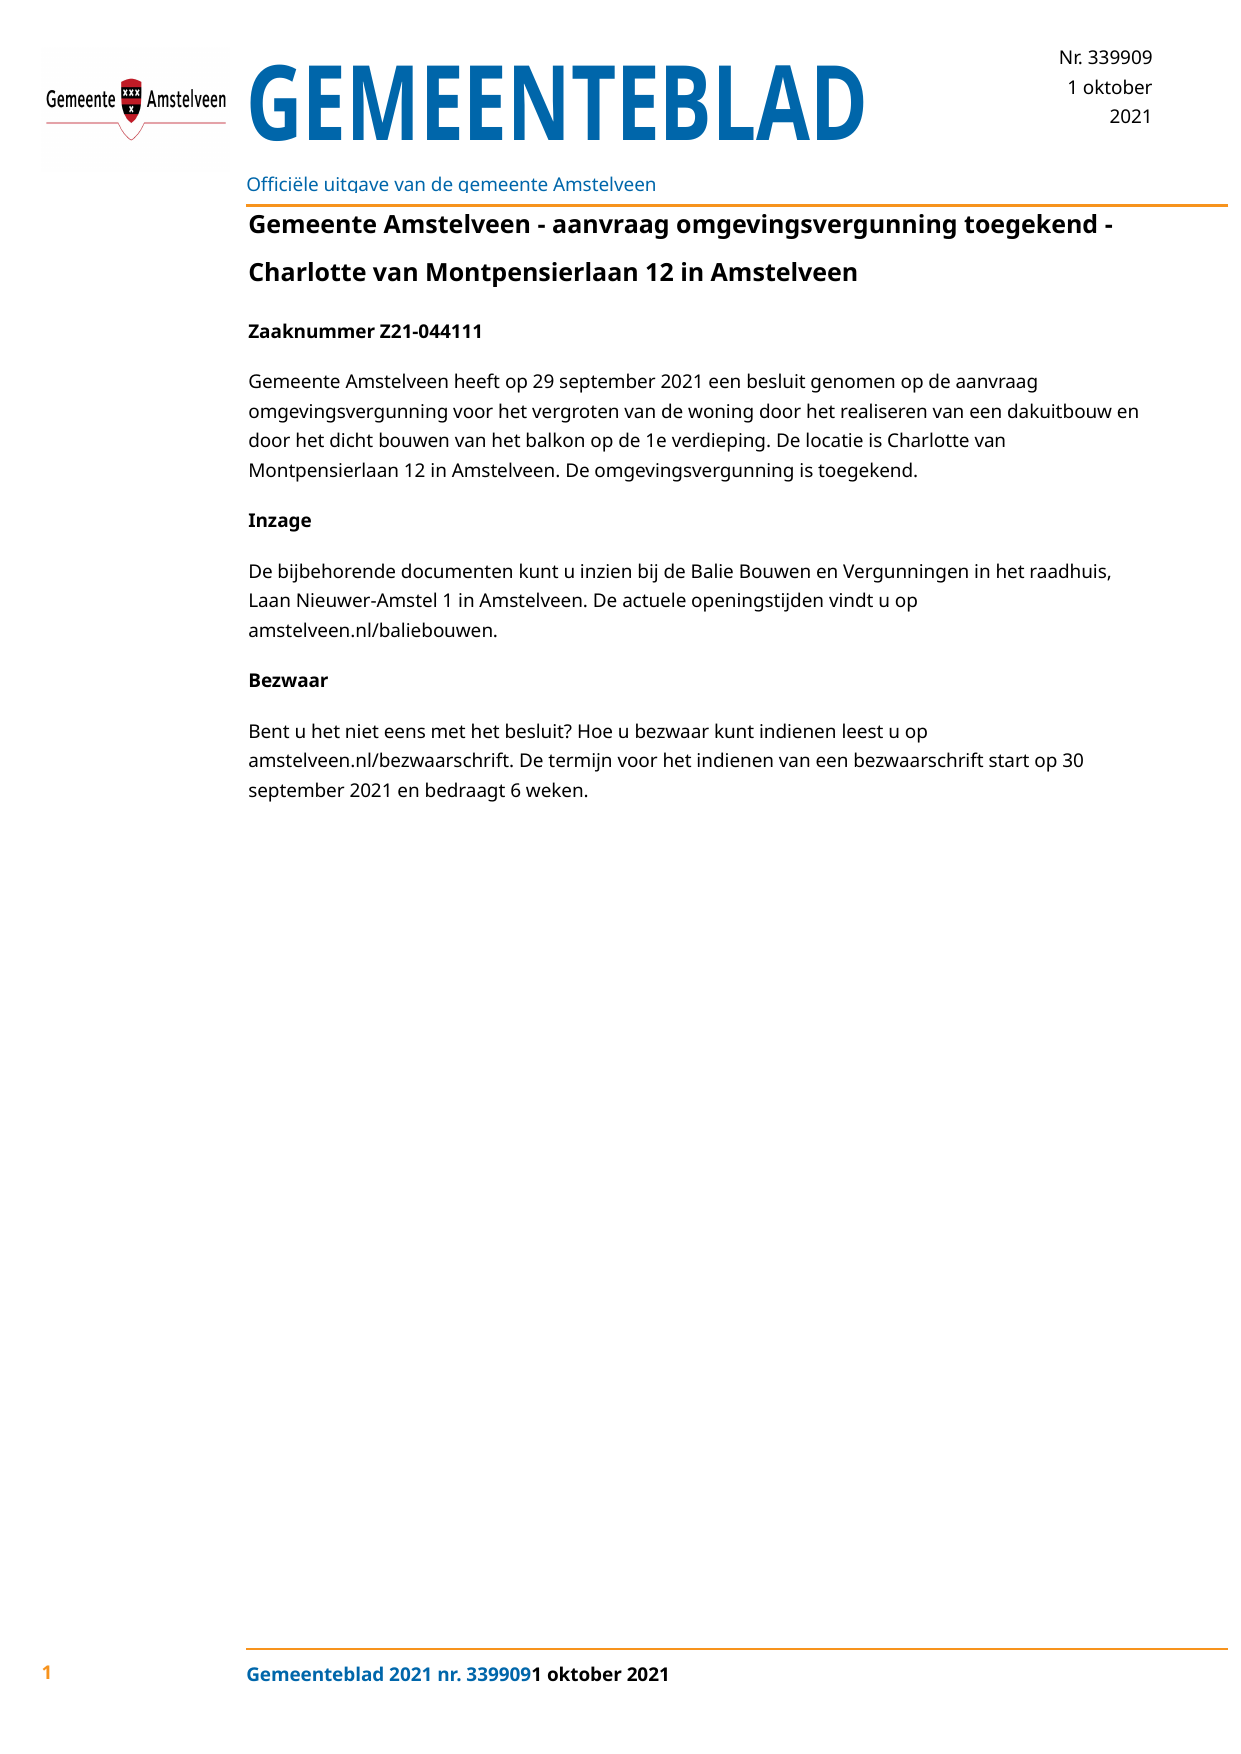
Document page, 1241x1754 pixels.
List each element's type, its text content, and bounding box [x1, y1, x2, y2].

text Gemeente Amstelveen heeft op 29 september 2021 een besluit genomen op de aanvraag omgevingsvergunning voor het vergroten van de woning door het realiseren van een dakuitbouw en door het dicht bouwen van het balkon op de 1e verdieping. De locatie is Charlotte van Montpensierlaan 12 in Amstelveen. De omgevingsvergunning is toegekend. [248, 368, 1152, 483]
text Bent u het niet eens met het besluit? Hoe u bezwaar kunt indienen leest u op amstelveen.nl/bezwaarschrift. De termijn voor het indienen van een bezwaarschrift start op 30 september 2021 en bedraagt 6 weken. [248, 718, 1152, 803]
picture [41, 47, 231, 172]
text De bijbehorende documenten kunt u inzien bij de Balie Bouwen en Vergunningen in het raadhuis, Laan Nieuwer-Amstel 1 in Amstelveen. De actuele openingstijden vindt u op amstelveen.nl/baliebouwen. [248, 558, 1152, 643]
text Zaaknummer Z21-044111 [248, 318, 1152, 344]
text Inzage [248, 507, 1152, 533]
text Gemeente Amstelveen - aanvraag omgevingsvergunning toegekend - Charlotte van Montpensierlaan 12 in Amstelveen [248, 207, 1152, 288]
text Bezwaar [248, 667, 1152, 693]
